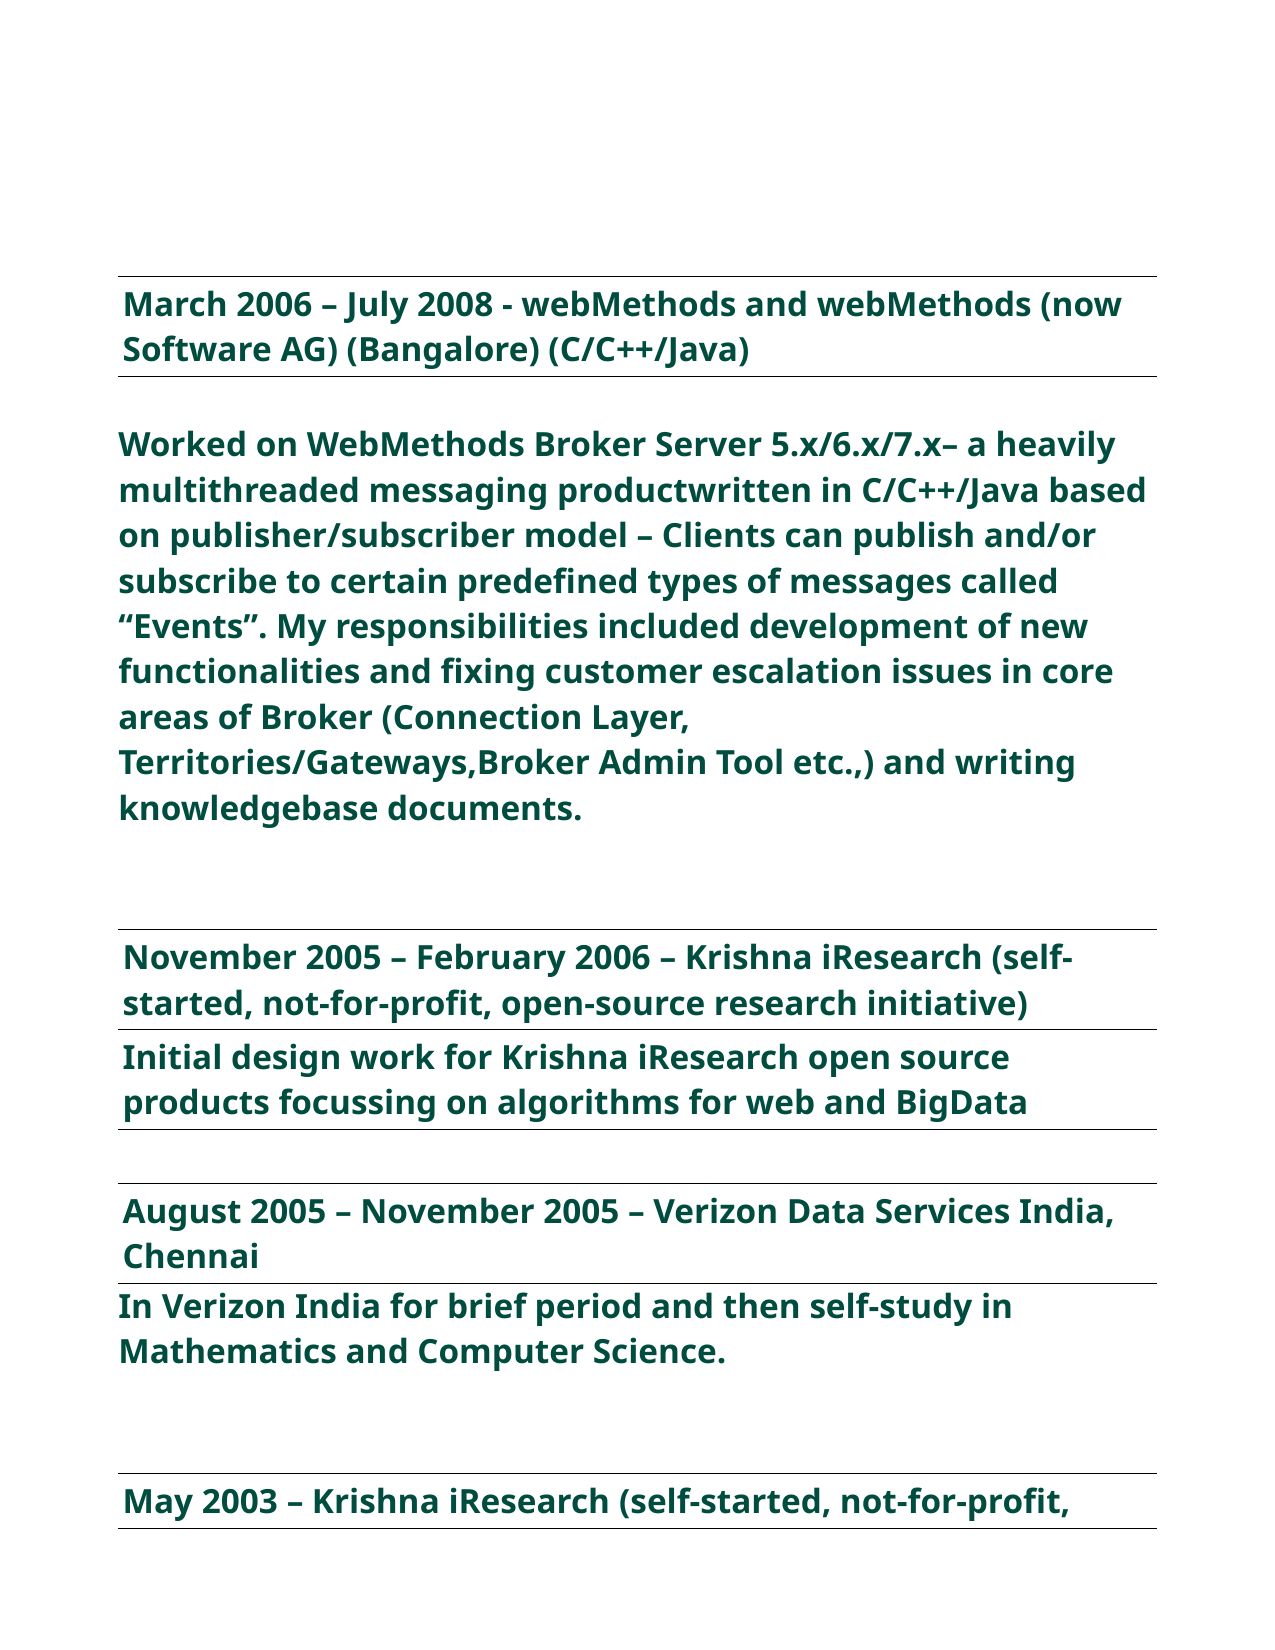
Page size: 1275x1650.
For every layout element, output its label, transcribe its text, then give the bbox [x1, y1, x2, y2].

text In Verizon India for brief period and then self-study in Mathematics and Computer Science. [118, 1284, 1157, 1374]
text Initial design work for Krishna iResearch open source products focussing on algorithms for web and BigData [118, 1030, 1157, 1129]
text November 2005 – February 2006 – Krishna iResearch (self-started, not-for-profit, open-source research initiative) [118, 930, 1157, 1029]
text August 2005 – November 2005 – Verizon Data Services India, Chennai [118, 1184, 1157, 1283]
text March 2006 – July 2008 - webMethods and webMethods (now Software AG) (Bangalore) (C/C++/Java) [118, 277, 1157, 376]
text Worked on WebMethods Broker Server 5.x/6.x/7.x– a heavily multithreaded messaging productwritten in C/C++/Java based on publisher/subscriber model – Clients can publish and/or subscribe to certain predefined types of messages called “Events”. My responsibilities included development of new functionalities and fixing customer escalation issues in core areas of Broker (Connection Layer, Territories/Gateways,Broker Admin Tool etc.,) and writing knowledgebase documents. [118, 421, 1157, 830]
text May 2003 – Krishna iResearch (self-started, not-for-profit, [118, 1474, 1157, 1528]
